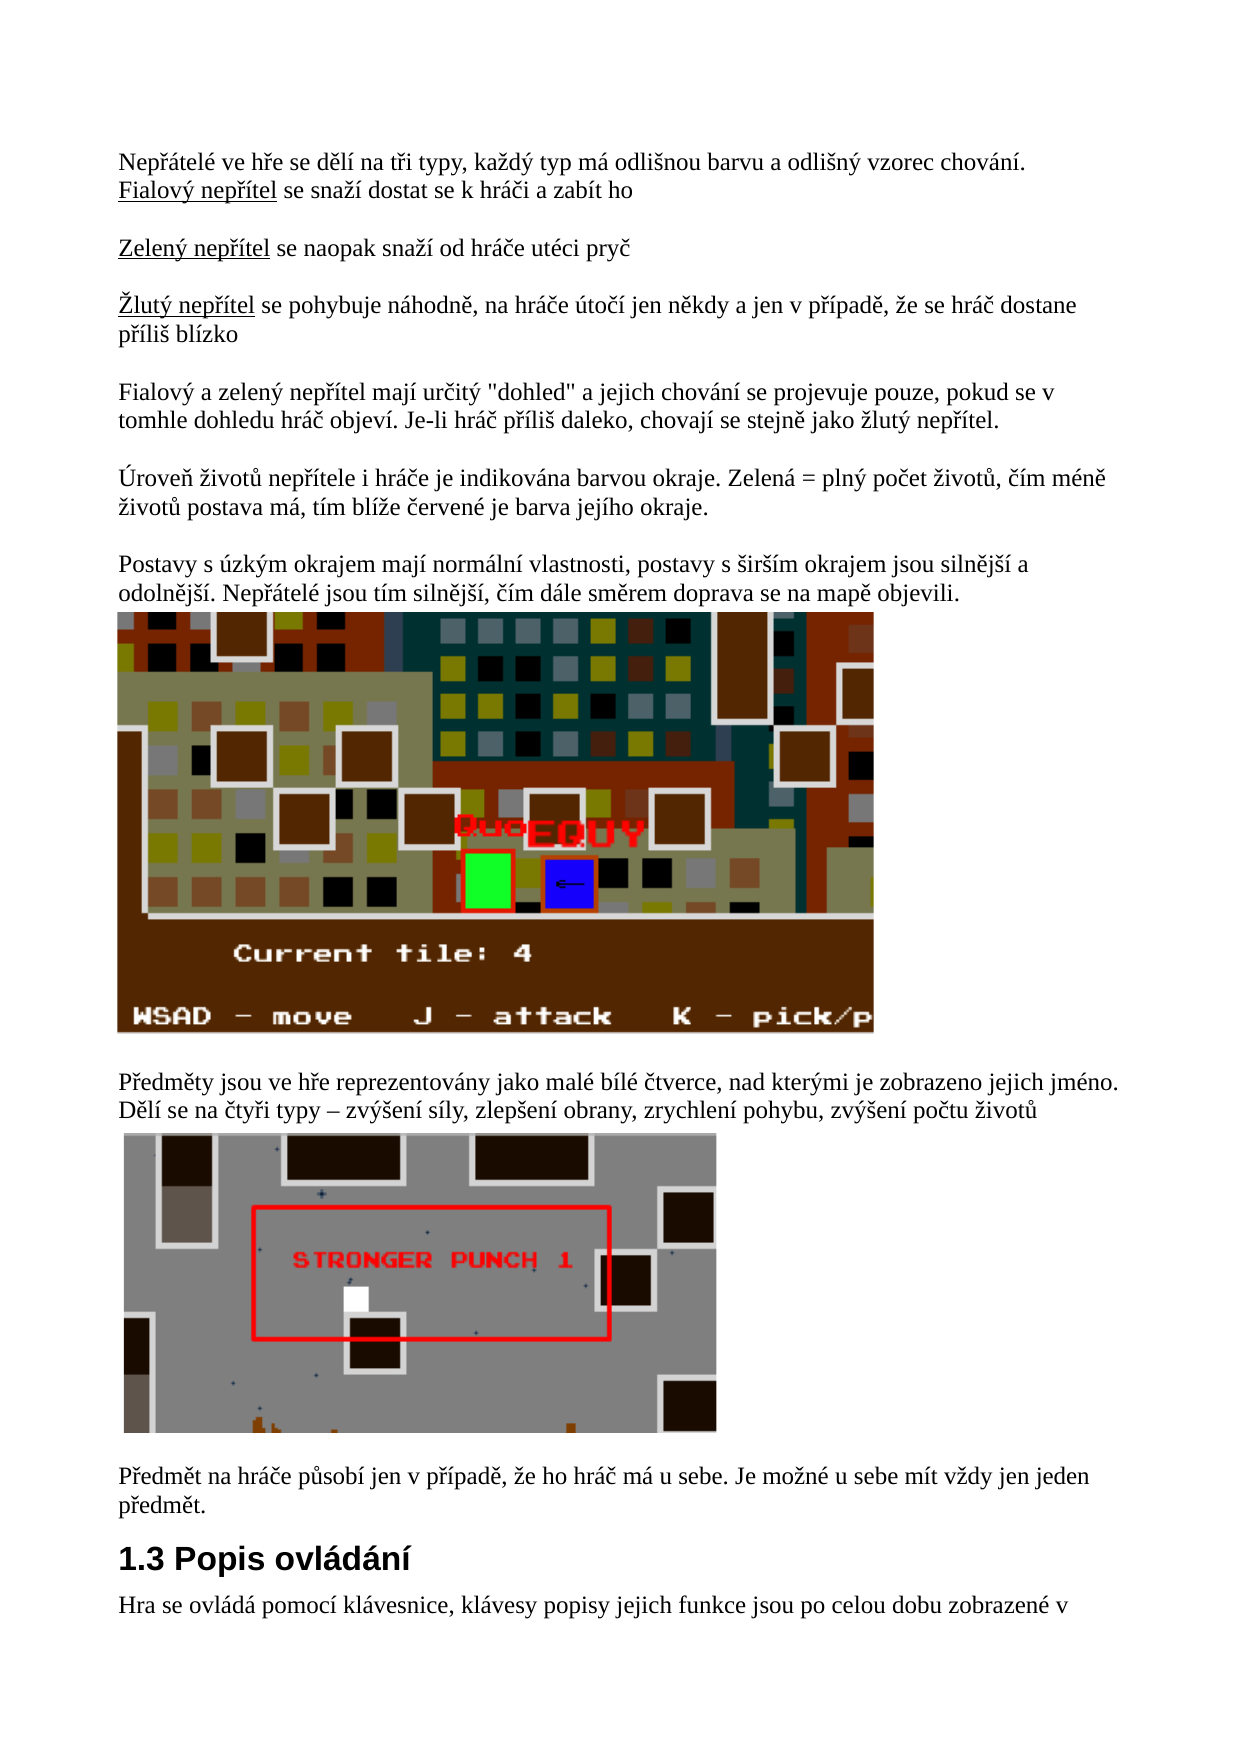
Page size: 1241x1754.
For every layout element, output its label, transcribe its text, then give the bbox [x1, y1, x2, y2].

picture [117, 612, 874, 1034]
text Předměty jsou ve hře reprezentovány jako malé bílé čtverce, nad kterými je zobrazeno jejich jméno. Dělí se na čtyři typy – zvýšení síly, zlepšení obrany, zrychlení pohybu, zvýšení počtu životů [118, 1067, 1122, 1124]
text Předmět na hráče působí jen v případě, že ho hráč má u sebe. Je možné u sebe mít vždy jen jeden předmět. [118, 1124, 1122, 1518]
text Postavy s úzkým okrajem mají normální vlastnosti, postavy s širším okrajem jsou silnější a odolnější. Nepřátelé jsou tím silnější, čím dále směrem doprava se na mapě objevili. [118, 549, 1122, 607]
text Fialový a zelený nepřítel mají určitý "dohled" a jejich chování se projevuje pouze, pokud se v tomhle dohledu hráč objeví. Je-li hráč příliš daleko, chovají se stejně jako žlutý nepřítel. [118, 377, 1122, 434]
text Nepřátelé ve hře se dělí na tři typy, každý typ má odlišnou barvu a odlišný vzorec chování. [118, 147, 1122, 176]
text Žlutý nepřítel se pohybuje náhodně, na hráče útočí jen někdy a jen v případě, že se hráč dostane příliš blízko [118, 291, 1122, 348]
subtitle 1.3 Popis ovládání [118, 1539, 1122, 1578]
text Zelený nepřítel se naopak snaží od hráče utéci pryč [118, 233, 1122, 262]
text Fialový nepřítel se snaží dostat se k hráči a zabít ho [118, 176, 1122, 204]
text Hra se ovládá pomocí klávesnice, klávesy popisy jejich funkce jsou po celou dobu zobrazené v [118, 1590, 1122, 1619]
picture [123, 1133, 717, 1433]
text Úroveň životů nepřítele i hráče je indikována barvou okraje. Zelená = plný počet životů, čím méně životů postava má, tím blíže červené je barva jejího okraje. [118, 463, 1122, 521]
